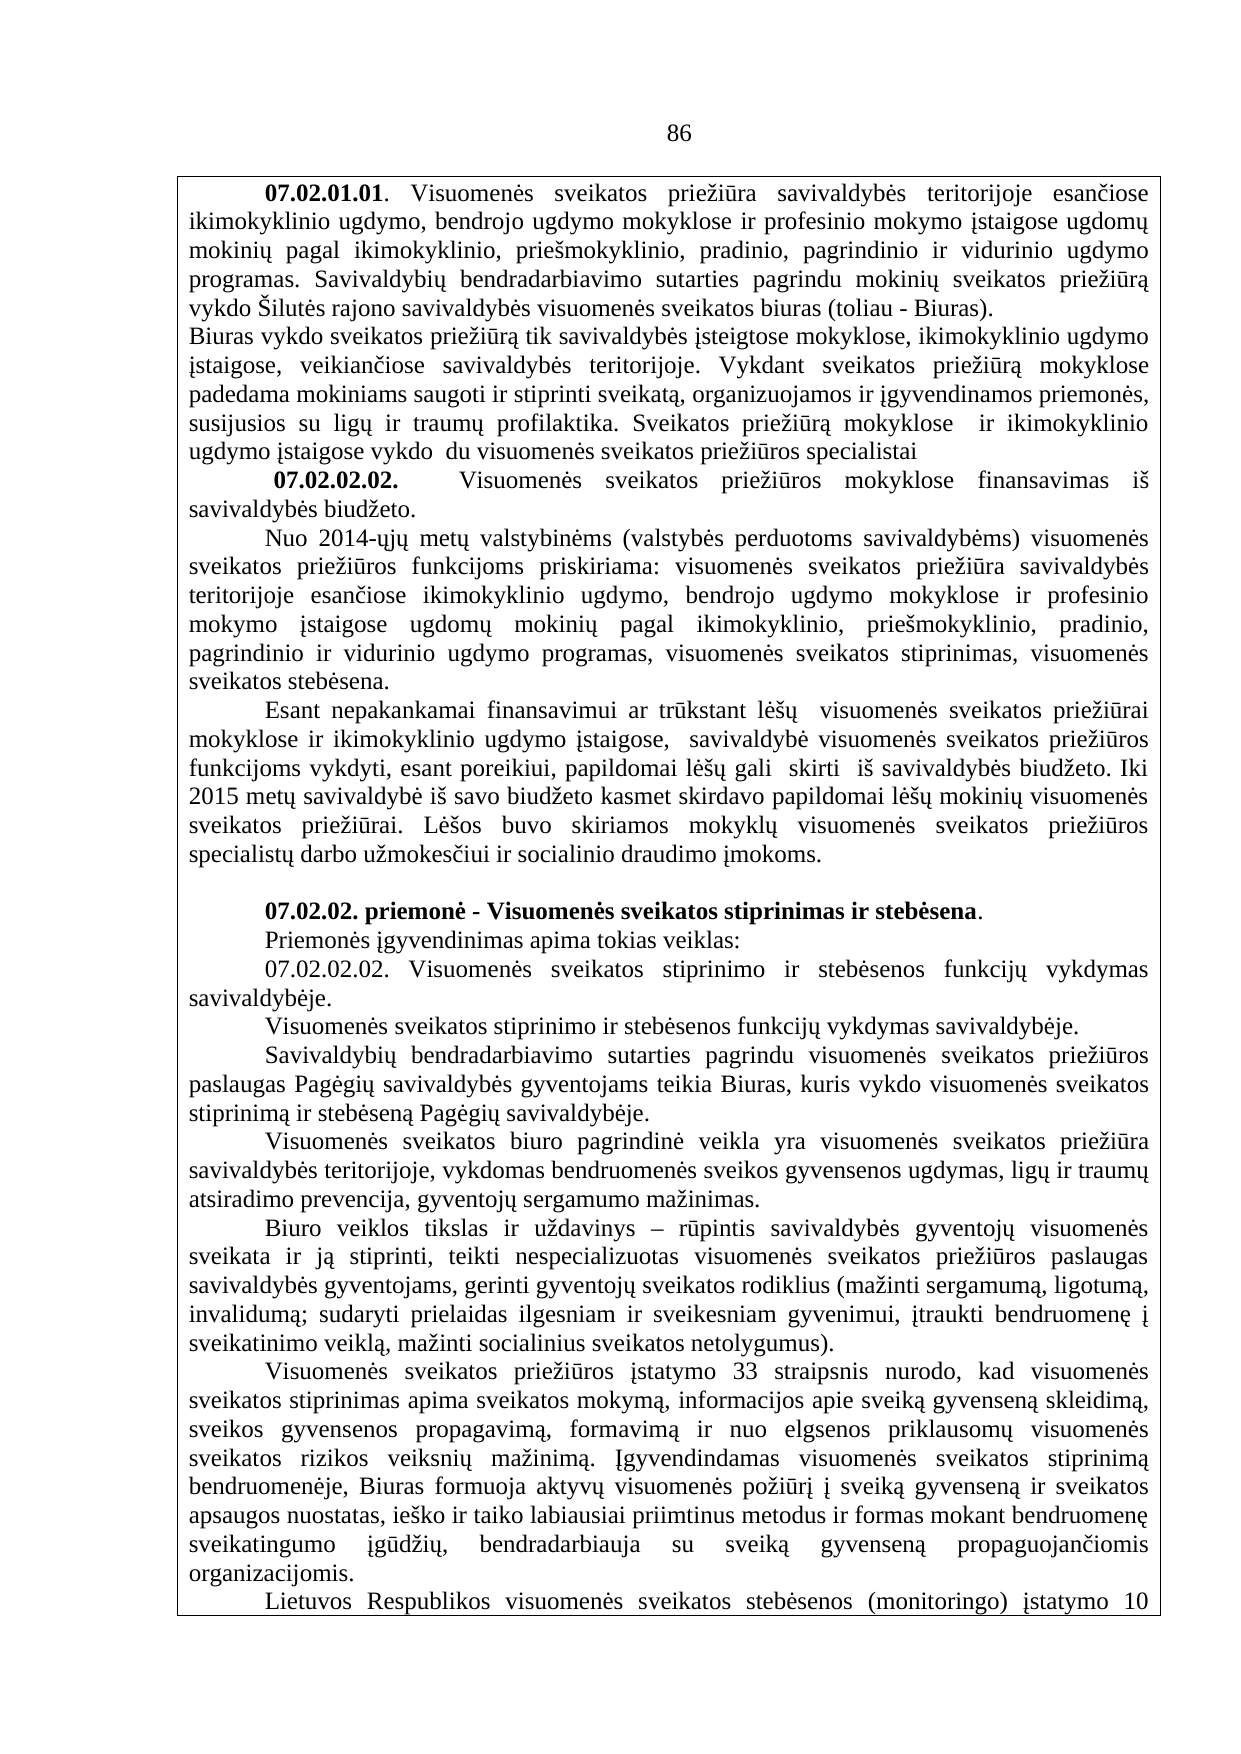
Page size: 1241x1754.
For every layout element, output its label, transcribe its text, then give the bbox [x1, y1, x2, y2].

table_cell 07.02.01.01. Visuomenės sveikatos priežiūra savivaldybės teritorijoje esančiose ikimokyklinio ugdymo, bendrojo ugdymo mokyklose ir profesinio mokymo įstaigose ugdomų mokinių pagal ikimokyklinio, priešmokyklinio, pradinio, pagrindinio ir vidurinio ugdymo programas. Savivaldybių bendradarbiavimo sutarties pagrindu mokinių sveikatos priežiūrą vykdo Šilutės rajono savivaldybės visuomenės sveikatos biuras (toliau - Biuras). Biuras vykdo sveikatos priežiūrą tik savivaldybės įsteigtose mokyklose, ikimokyklinio ugdymo įstaigose, veikiančiose savivaldybės teritorijoje. Vykdant sveikatos priežiūrą mokyklose padedama mokiniams saugoti ir stiprinti sveikatą, organizuojamos ir įgyvendinamos priemonės, susijusios su ligų ir traumų profilaktika. Sveikatos priežiūrą mokyklose ir ikimokyklinio ugdymo įstaigose vykdo du visuomenės sveikatos priežiūros specialistai 07.02.02.02. Visuomenės sveikatos priežiūros mokyklose finansavimas iš savivaldybės biudžeto. Nuo 2014-ųjų metų valstybinėms (valstybės perduotoms savivaldybėms) visuomenės sveikatos priežiūros funkcijoms priskiriama: visuomenės sveikatos priežiūra savivaldybės teritorijoje esančiose ikimokyklinio ugdymo, bendrojo ugdymo mokyklose ir profesinio mokymo įstaigose ugdomų mokinių pagal ikimokyklinio, priešmokyklinio, pradinio, pagrindinio ir vidurinio ugdymo programas, visuomenės sveikatos stiprinimas, visuomenės sveikatos stebėsena. Esant nepakankamai finansavimui ar trūkstant lėšų visuomenės sveikatos priežiūrai mokyklose ir ikimokyklinio ugdymo įstaigose, savivaldybė visuomenės sveikatos priežiūros funkcijoms vykdyti, esant poreikiui, papildomai lėšų gali skirti iš savivaldybės biudžeto. Iki 2015 metų savivaldybė iš savo biudžeto kasmet skirdavo papildomai lėšų mokinių visuomenės sveikatos priežiūrai. Lėšos buvo skiriamos mokyklų visuomenės sveikatos priežiūros specialistų darbo užmokesčiui ir socialinio draudimo įmokoms. 07.02.02. priemonė - Visuomenės sveikatos stiprinimas ir stebėsena. Priemonės įgyvendinimas apima tokias veiklas: 07.02.02.02. Visuomenės sveikatos stiprinimo ir stebėsenos funkcijų vykdymas savivaldybėje. Visuomenės sveikatos stiprinimo ir stebėsenos funkcijų vykdymas savivaldybėje. Savivaldybių bendradarbiavimo sutarties pagrindu visuomenės sveikatos priežiūros paslaugas Pagėgių savivaldybės gyventojams teikia Biuras, kuris vykdo visuomenės sveikatos stiprinimą ir stebėseną Pagėgių savivaldybėje. Visuomenės sveikatos biuro pagrindinė veikla yra visuomenės sveikatos priežiūra savivaldybės teritorijoje, vykdomas bendruomenės sveikos gyvensenos ugdymas, ligų ir traumų atsiradimo prevencija, gyventojų sergamumo mažinimas. Biuro veiklos tikslas ir uždavinys – rūpintis savivaldybės gyventojų visuomenės sveikata ir ją stiprinti, teikti nespecializuotas visuomenės sveikatos priežiūros paslaugas savivaldybės gyventojams, gerinti gyventojų sveikatos rodiklius (mažinti sergamumą, ligotumą, invalidumą; sudaryti prielaidas ilgesniam ir sveikesniam gyvenimui, įtraukti bendruomenę į sveikatinimo veiklą, mažinti socialinius sveikatos netolygumus). Visuomenės sveikatos priežiūros įstatymo 33 straipsnis nurodo, kad visuomenės sveikatos stiprinimas apima sveikatos mokymą, informacijos apie sveiką gyvenseną skleidimą, sveikos gyvensenos propagavimą, formavimą ir nuo elgsenos priklausomų visuomenės sveikatos rizikos veiksnių mažinimą. Įgyvendindamas visuomenės sveikatos stiprinimą bendruomenėje, Biuras formuoja aktyvų visuomenės požiūrį į sveiką gyvenseną ir sveikatos apsaugos nuostatas, ieško ir taiko labiausiai priimtinus metodus ir formas mokant bendruomenę sveikatingumo įgūdžių, bendradarbiauja su sveiką gyvenseną propaguojančiomis organizacijomis. Lietuvos Respublikos visuomenės sveikatos stebėsenos (monitoringo) įstatymo 10 [178, 177, 1160, 1615]
table_cell [1161, 176, 1166, 1615]
